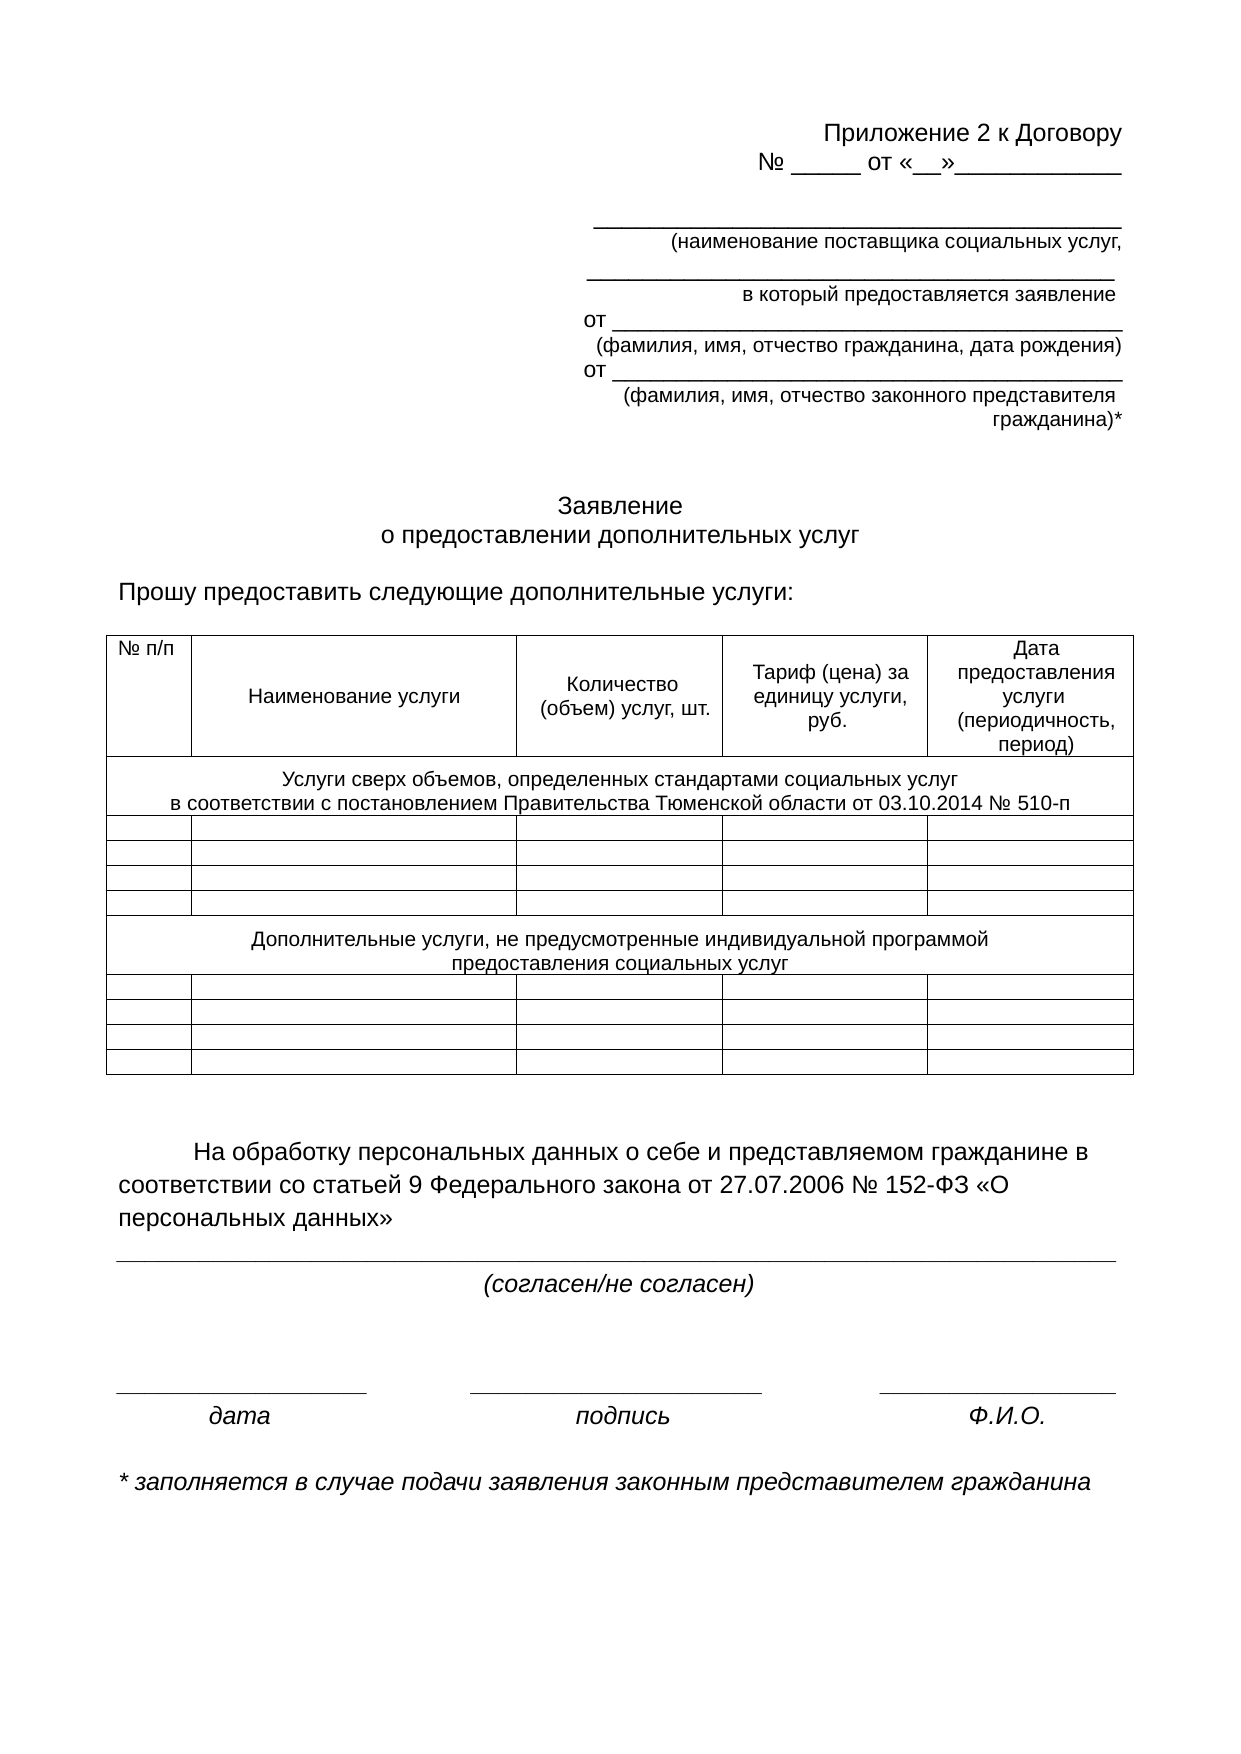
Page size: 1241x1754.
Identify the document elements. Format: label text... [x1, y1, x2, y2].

table_cell [723, 816, 927, 840]
table_header № п/п [107, 636, 191, 756]
table_cell [723, 891, 927, 915]
text __________________ _____________________ _________________ [118, 1368, 1122, 1397]
table_cell [723, 1050, 927, 1074]
table_cell [517, 975, 722, 999]
text № _____ от «__»____________ [708, 147, 1122, 176]
table_cell [928, 1025, 1133, 1049]
table_cell [107, 866, 191, 890]
table_header Тариф (цена) за единицу услуги, руб. [723, 636, 927, 756]
table_cell [192, 975, 516, 999]
table_cell [517, 1025, 722, 1049]
table_cell [192, 1025, 516, 1049]
table_cell [723, 866, 927, 890]
table_cell [517, 891, 722, 915]
table_cell [107, 891, 191, 915]
table_header Количество (объем) услуг, шт. [517, 636, 722, 756]
table_cell [928, 816, 1133, 840]
table_cell [107, 816, 191, 840]
table_cell [928, 841, 1133, 865]
text Заявление [118, 491, 1122, 520]
text гражданина)* [118, 407, 1122, 431]
text Прошу предоставить следующие дополнительные услуги: [118, 577, 1122, 606]
text ______________________________________ [118, 253, 1122, 282]
text от ________________________________________ [118, 356, 1122, 383]
table_cell [192, 841, 516, 865]
table_cell [107, 1000, 191, 1024]
table_header Дата предоставления услуги (периодичность, период) [928, 636, 1133, 756]
text от ________________________________________ [118, 306, 1122, 332]
text ______________________________________ [118, 201, 1122, 229]
table_cell Дополнительные услуги, не предусмотренные индивидуальной программой предоставления социальных услуг [107, 916, 1133, 974]
table_cell [107, 1025, 191, 1049]
table_cell [192, 1050, 516, 1074]
table_cell [723, 975, 927, 999]
text (наименование поставщика социальных услуг, [118, 229, 1122, 253]
table_cell [928, 866, 1133, 890]
text На обработку персональных данных о себе и представляемом гражданине в соответствии со статьей 9 Федерального закона от 27.07.2006 № 152-ФЗ «О персональных данных» ________________________________________________________________________ [118, 1137, 1122, 1265]
table_cell [928, 1000, 1133, 1024]
table_cell [928, 1050, 1133, 1074]
table_cell [192, 891, 516, 915]
table_cell [723, 1000, 927, 1024]
table_header Наименование услуги [192, 636, 516, 756]
table_cell Услуги сверх объемов, определенных стандартами социальных услуг в соответствии с постановлением Правительства Тюменской области от 03.10.2014 № 510-п [107, 757, 1133, 815]
table_cell [107, 841, 191, 865]
table_cell [517, 841, 722, 865]
table_cell [192, 1000, 516, 1024]
table_cell [517, 1000, 722, 1024]
table_cell [723, 841, 927, 865]
table_cell [192, 866, 516, 890]
table_cell [107, 975, 191, 999]
text (фамилия, имя, отчество законного представителя [118, 383, 1122, 407]
table_cell [517, 866, 722, 890]
table_cell [192, 816, 516, 840]
text * заполняется в случае подачи заявления законным представителем гражданина [118, 1467, 1122, 1496]
table_cell [723, 1025, 927, 1049]
text (фамилия, имя, отчество гражданина, дата рождения) [118, 332, 1122, 356]
text (согласен/не согласен) [118, 1269, 1122, 1298]
text в который предоставляется заявление [118, 282, 1122, 306]
text дата подпись Ф.И.О. [118, 1401, 1122, 1430]
table_cell [517, 1050, 722, 1074]
table_cell [517, 816, 722, 840]
text Приложение 2 к Договору [118, 118, 1122, 147]
table_cell [928, 975, 1133, 999]
table_cell [928, 891, 1133, 915]
text о предоставлении дополнительных услуг [118, 520, 1122, 548]
table_cell [107, 1050, 191, 1074]
